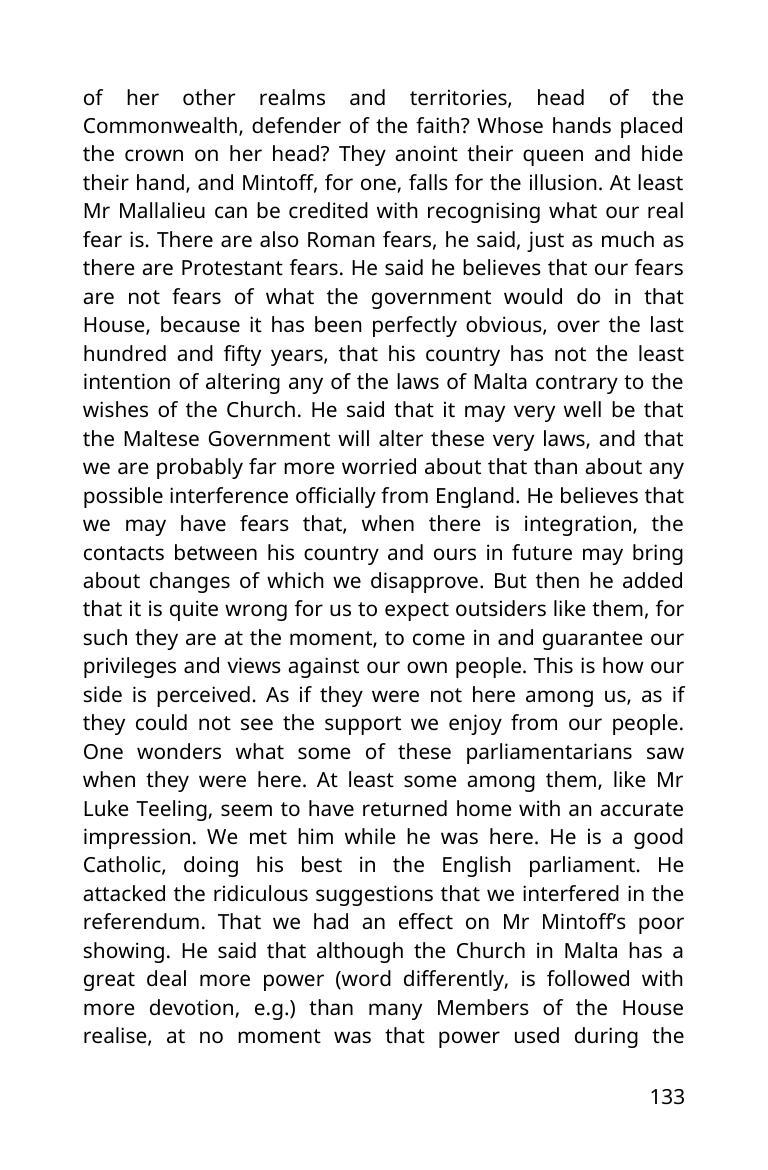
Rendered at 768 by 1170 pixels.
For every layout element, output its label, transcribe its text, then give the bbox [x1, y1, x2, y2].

text of her other realms and territories, head of the Commonwealth, defender of the faith? Whose hands placed the crown on her head? They anoint their queen and hide their hand, and Mintoff, for one, falls for the illusion. At least Mr Mallalieu can be credited with recognising what our real fear is. There are also Roman fears, he said, just as much as there are Protestant fears. He said he believes that our fears are not fears of what the government would do in that House, because it has been perfectly obvious, over the last hundred and fifty years, that his country has not the least intention of altering any of the laws of Malta contrary to the wishes of the Church. He said that it may very well be that the Maltese Government will alter these very laws, and that we are probably far more worried about that than about any possible interference officially from England. He believes that we may have fears that, when there is integration, the contacts between his country and ours in future may bring about changes of which we disapprove. But then he added that it is quite wrong for us to expect outsiders like them, for such they are at the moment, to come in and guarantee our privileges and views against our own people. This is how our side is perceived. As if they were not here among us, as if they could not see the support we enjoy from our people. One wonders what some of these parliamentarians saw when they were here. At least some among them, like Mr Luke Teeling, seem to have returned home with an accurate impression. We met him while he was here. He is a good Catholic, doing his best in the English parliament. He attacked the ridiculous suggestions that we interfered in the referendum. That we had an effect on Mr Mintoff’s poor showing. He said that although the Church in Malta has a great deal more power (word differently, is followed with more devotion, e.g.) than many Members of the House realise, at no moment was that power used during the [83, 83, 685, 1049]
